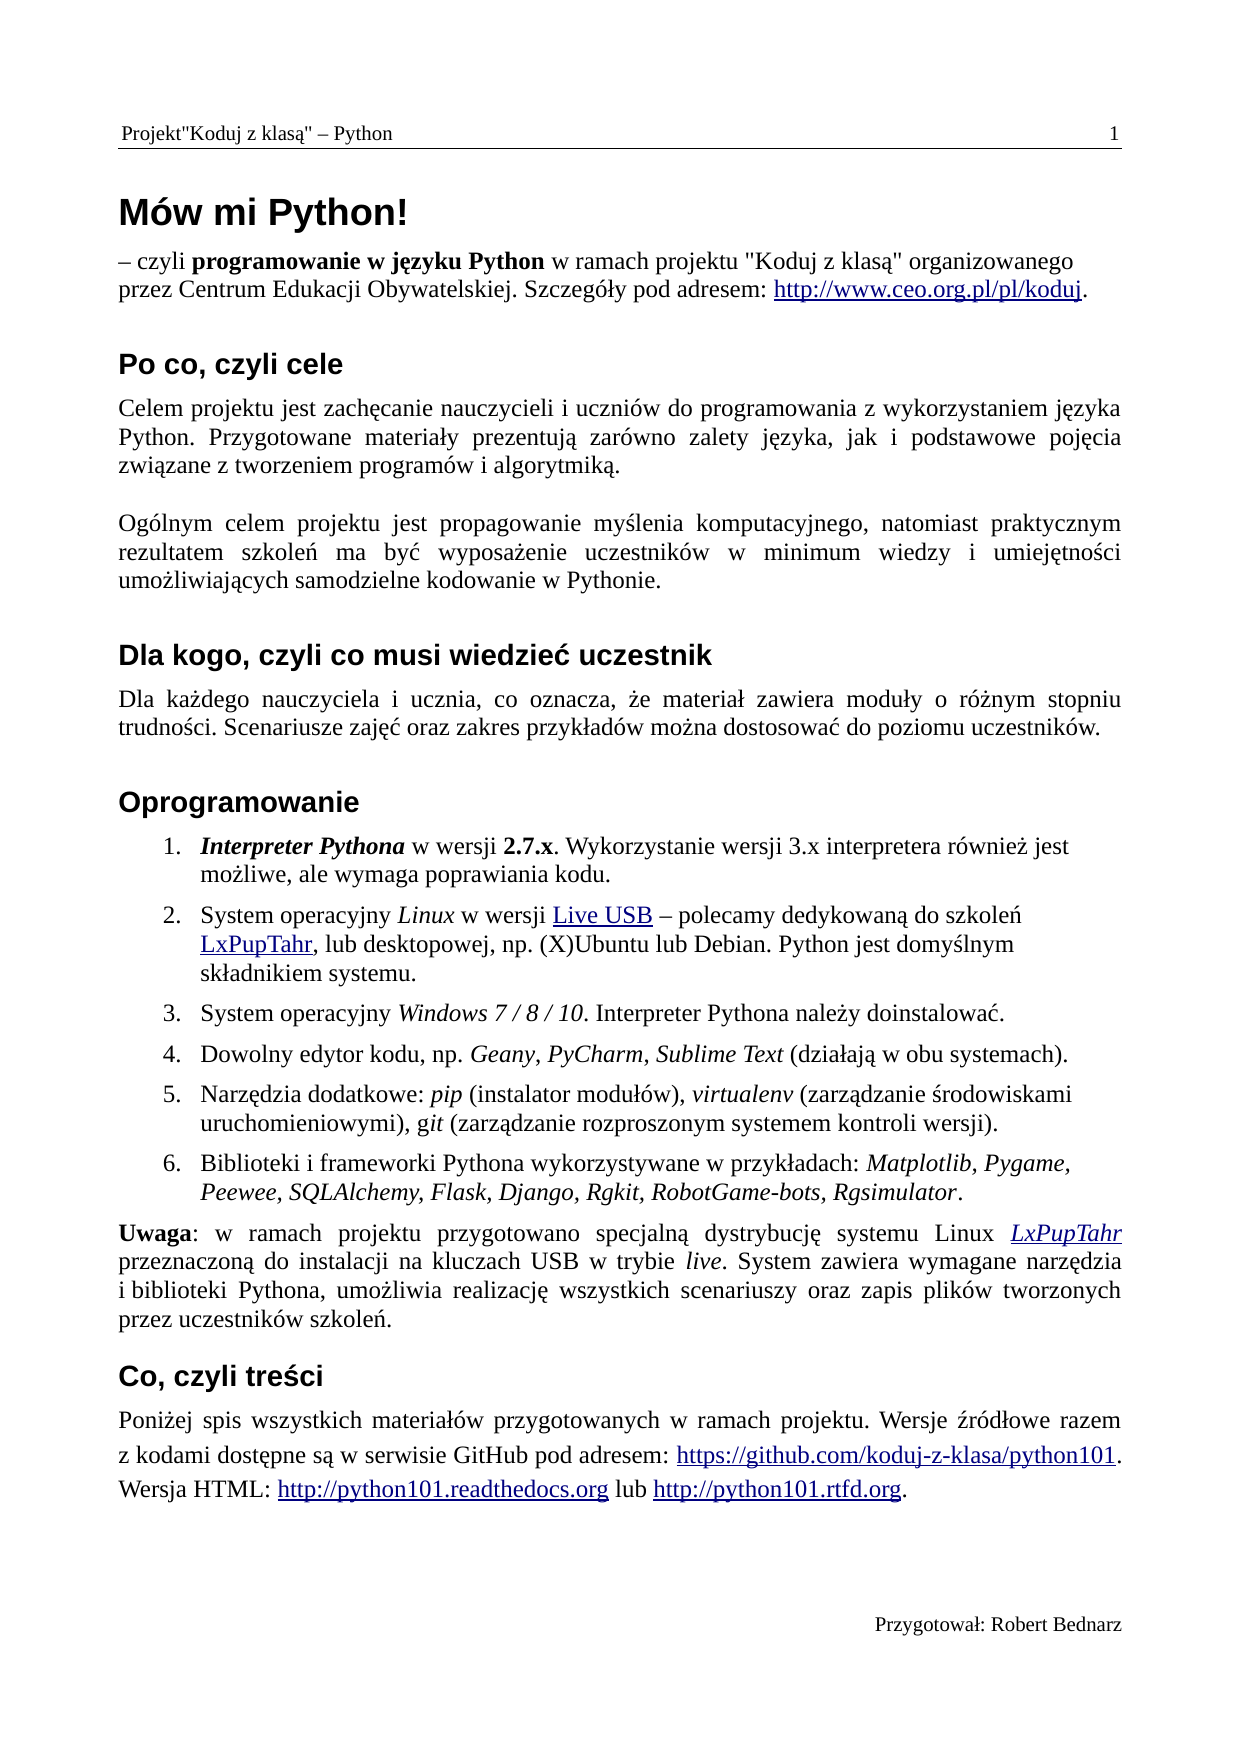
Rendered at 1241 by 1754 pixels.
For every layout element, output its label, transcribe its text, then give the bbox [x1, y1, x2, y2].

list System operacyjny Windows 7 / 8 / 10. Interpreter Pythona należy doinstalować. [163, 998, 1122, 1027]
text Celem projektu jest zachęcanie nauczycieli i uczniów do programowania z wykorzystaniem języka Python. Przygotowane materiały prezentują zarówno zalety języka, jak i podstawowe pojęcia związane z tworzeniem programów i algorytmiką. [118, 393, 1122, 479]
text – czyli programowanie w języku Python w ramach projektu "Koduj z klasą" organizowanego przez Centrum Edukacji Obywatelskiej. Szczegóły pod adresem: http://www.ceo.org.pl/pl/koduj. [118, 246, 1122, 303]
subtitle Co, czyli treści [118, 1359, 1122, 1393]
list System operacyjny Linux w wersji Live USB – polecamy dedykowaną do szkoleń LxPupTahr, lub desktopowej, np. (X)Ubuntu lub Debian. Python jest domyślnym składnikiem systemu. [163, 900, 1122, 986]
text Ogólnym celem projektu jest propagowanie myślenia komputacyjnego, natomiast praktycznym rezultatem szkoleń ma być wyposażenie uczestników w minimum wiedzy i umiejętności umożliwiających samodzielne kodowanie w Pythonie. [118, 508, 1122, 594]
subtitle Dla kogo, czyli co musi wiedzieć uczestnik [118, 637, 1122, 671]
list Dowolny edytor kodu, np. Geany, PyCharm, Sublime Text (działają w obu systemach). [163, 1039, 1122, 1067]
subtitle Mów mi Python! [118, 190, 1122, 233]
text Uwaga: w ramach projektu przygotowano specjalną dystrybucję systemu Linux LxPupTahr przeznaczoną do instalacji na kluczach USB w trybie live. System zawiera wymagane narzędzia i biblioteki Pythona, umożliwia realizację wszystkich scenariuszy oraz zapis plików tworzonych przez uczestników szkoleń. [118, 1218, 1122, 1333]
list Narzędzia dodatkowe: pip (instalator modułów), virtualenv (zarządzanie środowiskami uruchomieniowymi), git (zarządzanie rozproszonym systemem kontroli wersji). [163, 1079, 1122, 1137]
list Biblioteki i frameworki Pythona wykorzystywane w przykładach: Matplotlib, Pygame, Peewee, SQLAlchemy, Flask, Django, Rgkit, RobotGame-bots, Rgsimulator. [163, 1148, 1122, 1206]
text Dla każdego nauczyciela i ucznia, co oznacza, że materiał zawiera moduły o różnym stopniu trudności. Scenariusze zajęć oraz zakres przykładów można dostosować do poziomu uczestników. [118, 684, 1122, 741]
list Interpreter Pythona w wersji 2.7.x. Wykorzystanie wersji 3.x interpretera również jest możliwe, ale wymaga poprawiania kodu. [163, 831, 1122, 888]
subtitle Oprogramowanie [118, 784, 1122, 818]
text Poniżej spis wszystkich materiałów przygotowanych w ramach projektu. Wersje źródłowe razem z kodami dostępne są w serwisie GitHub pod adresem: https://github.com/koduj-z-klasa/python101. Wersja HTML: http://python101.readthedocs.org lub http://python101.rtfd.org. [118, 1405, 1122, 1503]
subtitle Po co, czyli cele [118, 347, 1122, 380]
